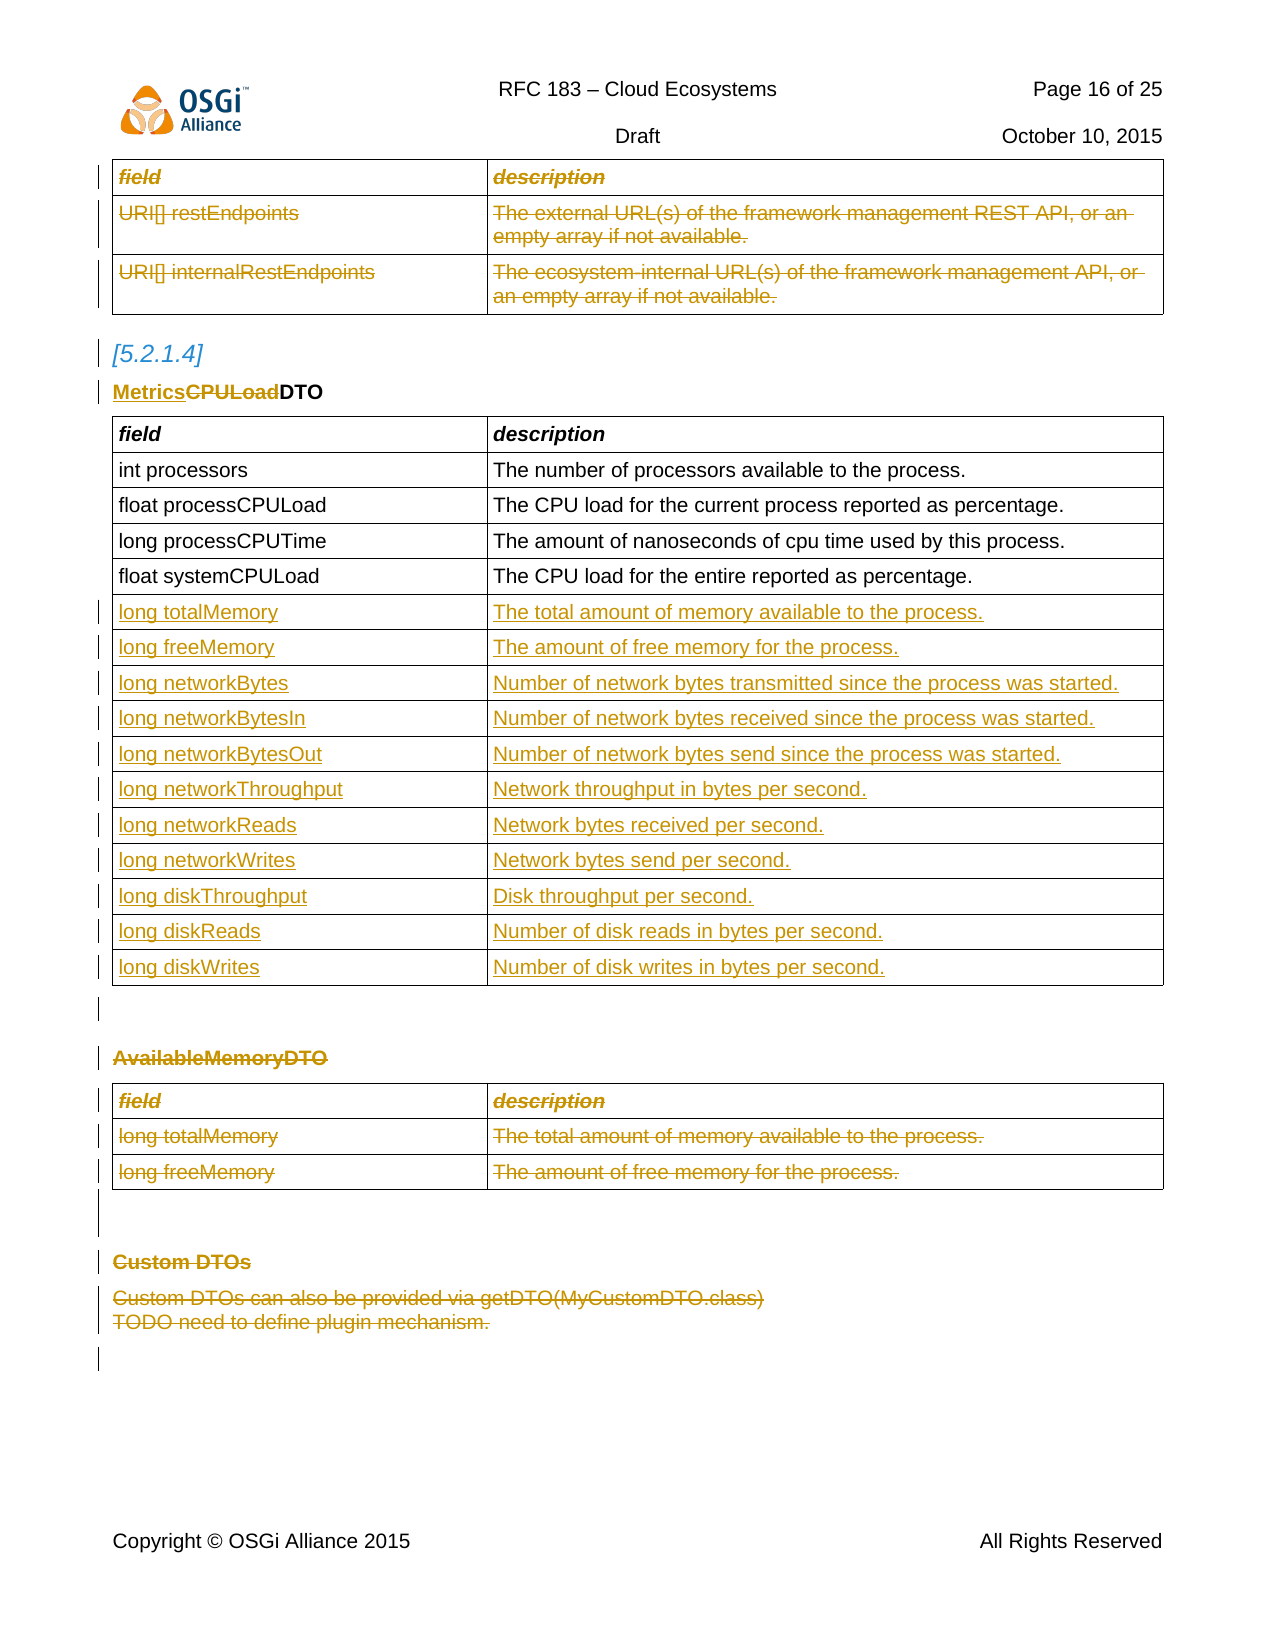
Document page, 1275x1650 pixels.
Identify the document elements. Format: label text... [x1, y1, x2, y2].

table_header field [113, 417, 487, 452]
table_cell The total amount of memory available to the process. [488, 595, 1163, 629]
table_cell Number of network bytes send since the process was started. [488, 737, 1163, 771]
table_cell long processCPUTime [113, 524, 487, 558]
table_cell long diskWrites [113, 950, 487, 984]
table_header description [488, 417, 1163, 452]
table_cell float processCPULoad [113, 488, 487, 523]
table_cell float systemCPULoad [113, 559, 487, 594]
picture [113, 78, 257, 142]
table_cell Number of disk writes in bytes per second. [488, 950, 1163, 984]
table_cell long totalMemory [113, 595, 487, 629]
table_cell long networkBytesIn [113, 701, 487, 736]
table_cell Network throughput in bytes per second. [488, 772, 1163, 807]
table_cell long diskReads [113, 915, 487, 949]
table_cell The number of processors available to the process. [488, 453, 1163, 487]
table_cell long networkWrites [113, 844, 487, 878]
table_cell Disk throughput per second. [488, 879, 1163, 913]
table_cell long freeMemory [113, 630, 487, 665]
table_cell long diskThroughput [113, 879, 487, 913]
table_cell Network bytes send per second. [488, 844, 1163, 878]
table_cell Number of network bytes received since the process was started. [488, 701, 1163, 736]
table_cell long networkReads [113, 808, 487, 842]
table_cell long networkThroughput [113, 772, 487, 807]
table_cell The amount of free memory for the process. [488, 630, 1163, 665]
table_cell The CPU load for the current process reported as percentage. [488, 488, 1163, 523]
table_cell long networkBytesOut [113, 737, 487, 771]
table_cell Network bytes received per second. [488, 808, 1163, 842]
table_cell Number of disk reads in bytes per second. [488, 915, 1163, 949]
table_cell The amount of nanoseconds of cpu time used by this process. [488, 524, 1163, 558]
table_cell int processors [113, 453, 487, 487]
table_cell The CPU load for the entire reported as percentage. [488, 559, 1163, 594]
table_cell Number of network bytes transmitted since the process was started. [488, 666, 1163, 700]
table_cell long networkBytes [113, 666, 487, 700]
text MetricsDTO [112, 380, 1162, 404]
